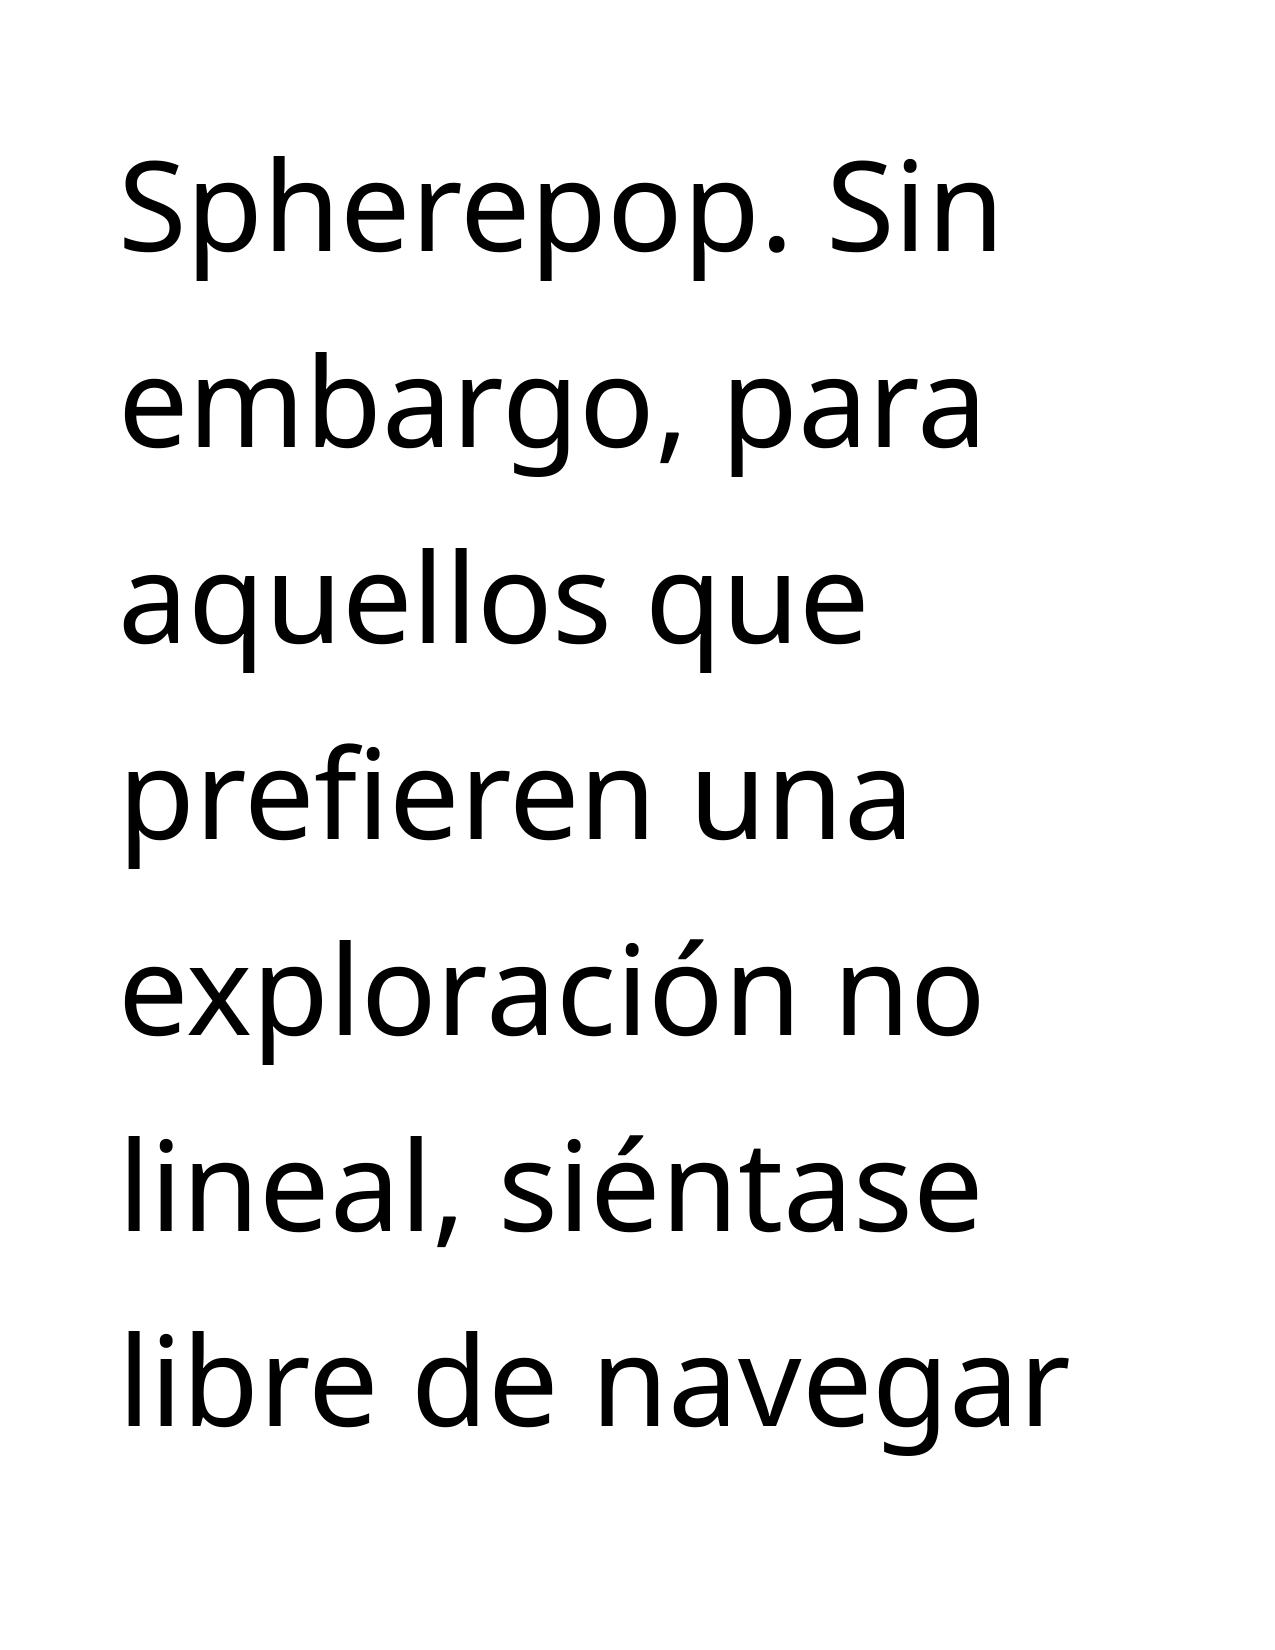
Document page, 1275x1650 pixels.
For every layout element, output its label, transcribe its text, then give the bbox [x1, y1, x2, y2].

text Spherepop. Sin embargo, para aquellos que prefieren una exploración no lineal, siéntase libre de navegar [118, 118, 1157, 1463]
